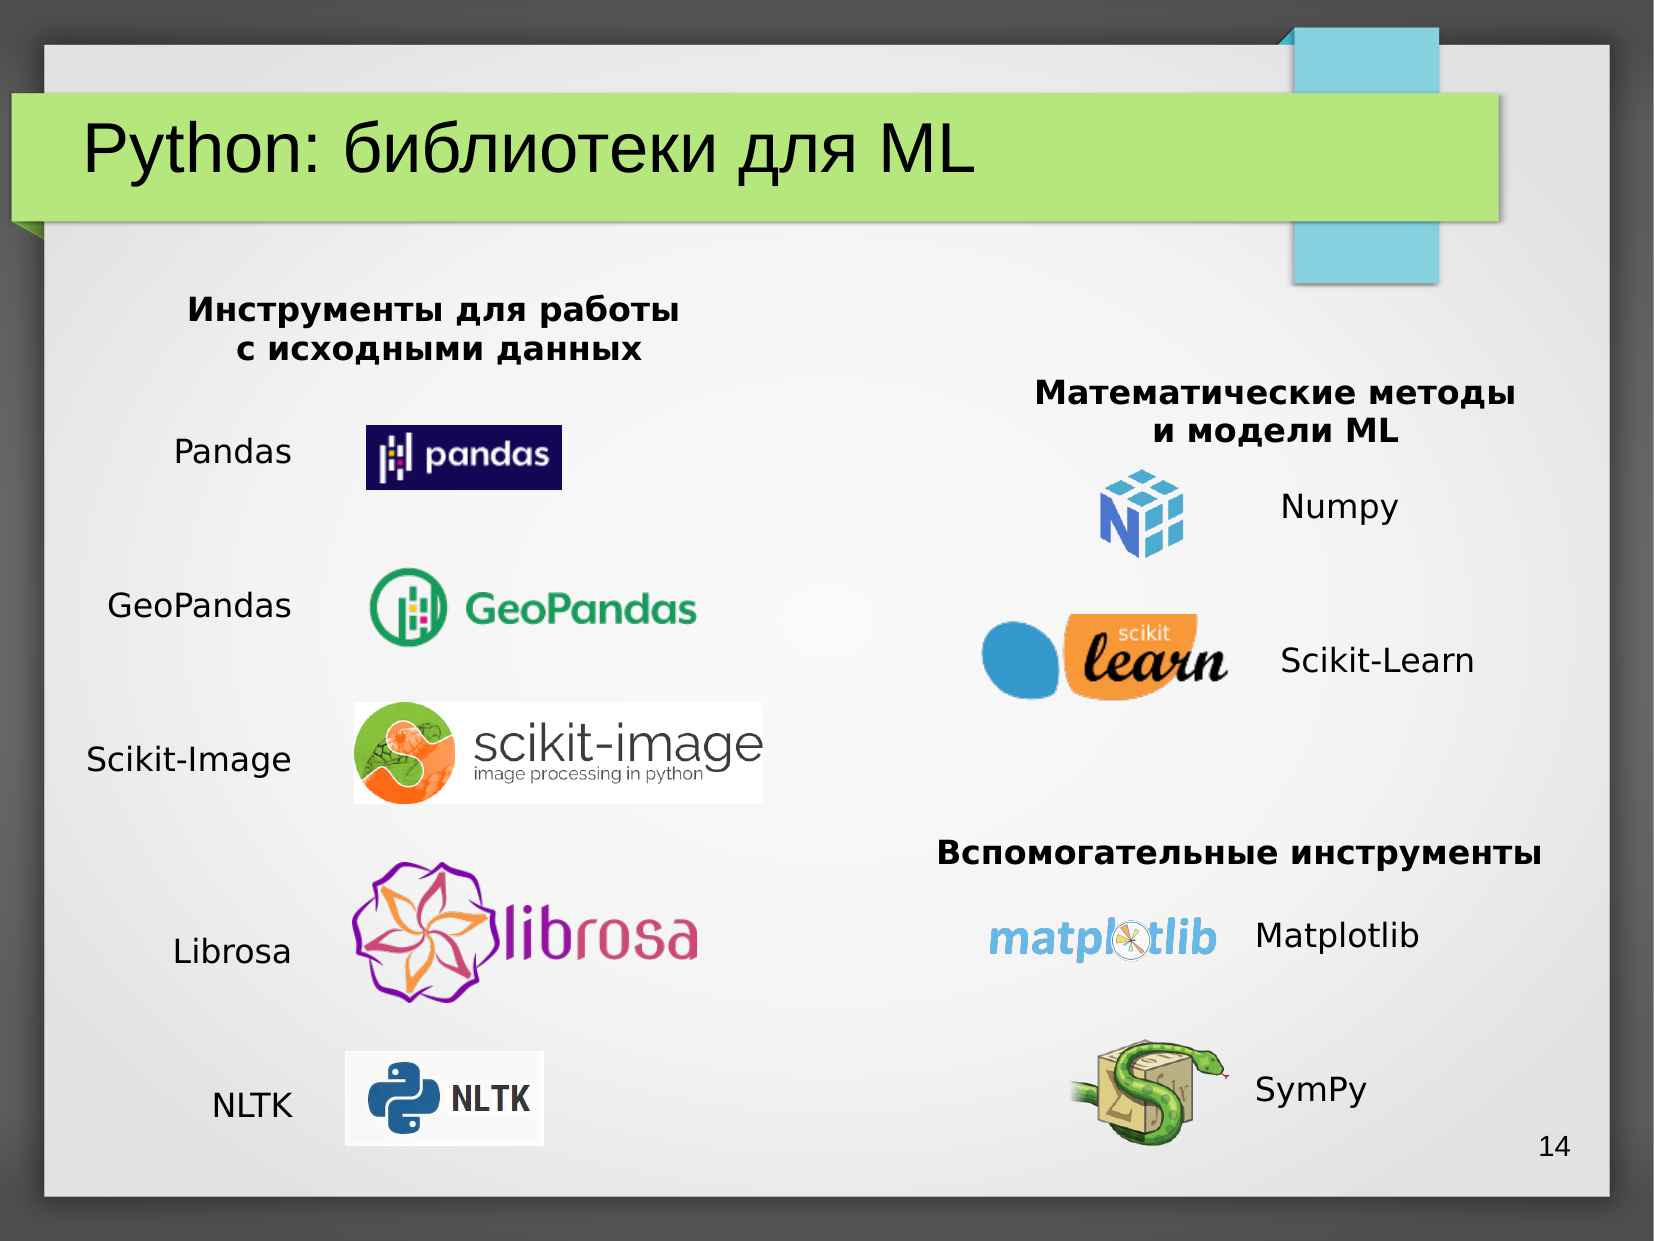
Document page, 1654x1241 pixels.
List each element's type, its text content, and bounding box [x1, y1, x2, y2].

text_box Вспомогательные инструменты [921, 826, 1571, 886]
picture [0, 0, 1654, 1241]
text_box Инструменты для работы с исходными данных [64, 283, 815, 376]
text_box Математические методы и модели ML [1003, 366, 1548, 458]
text_box Pandas GeoPandas Scikit-Image Librosa NLTK [70, 425, 308, 1134]
title Python: библиотеки для ML [82, 106, 1264, 189]
text_box Matplotlib SymPy [1240, 909, 1484, 1117]
text_box Numpy Scikit-Learn [1265, 480, 1533, 689]
